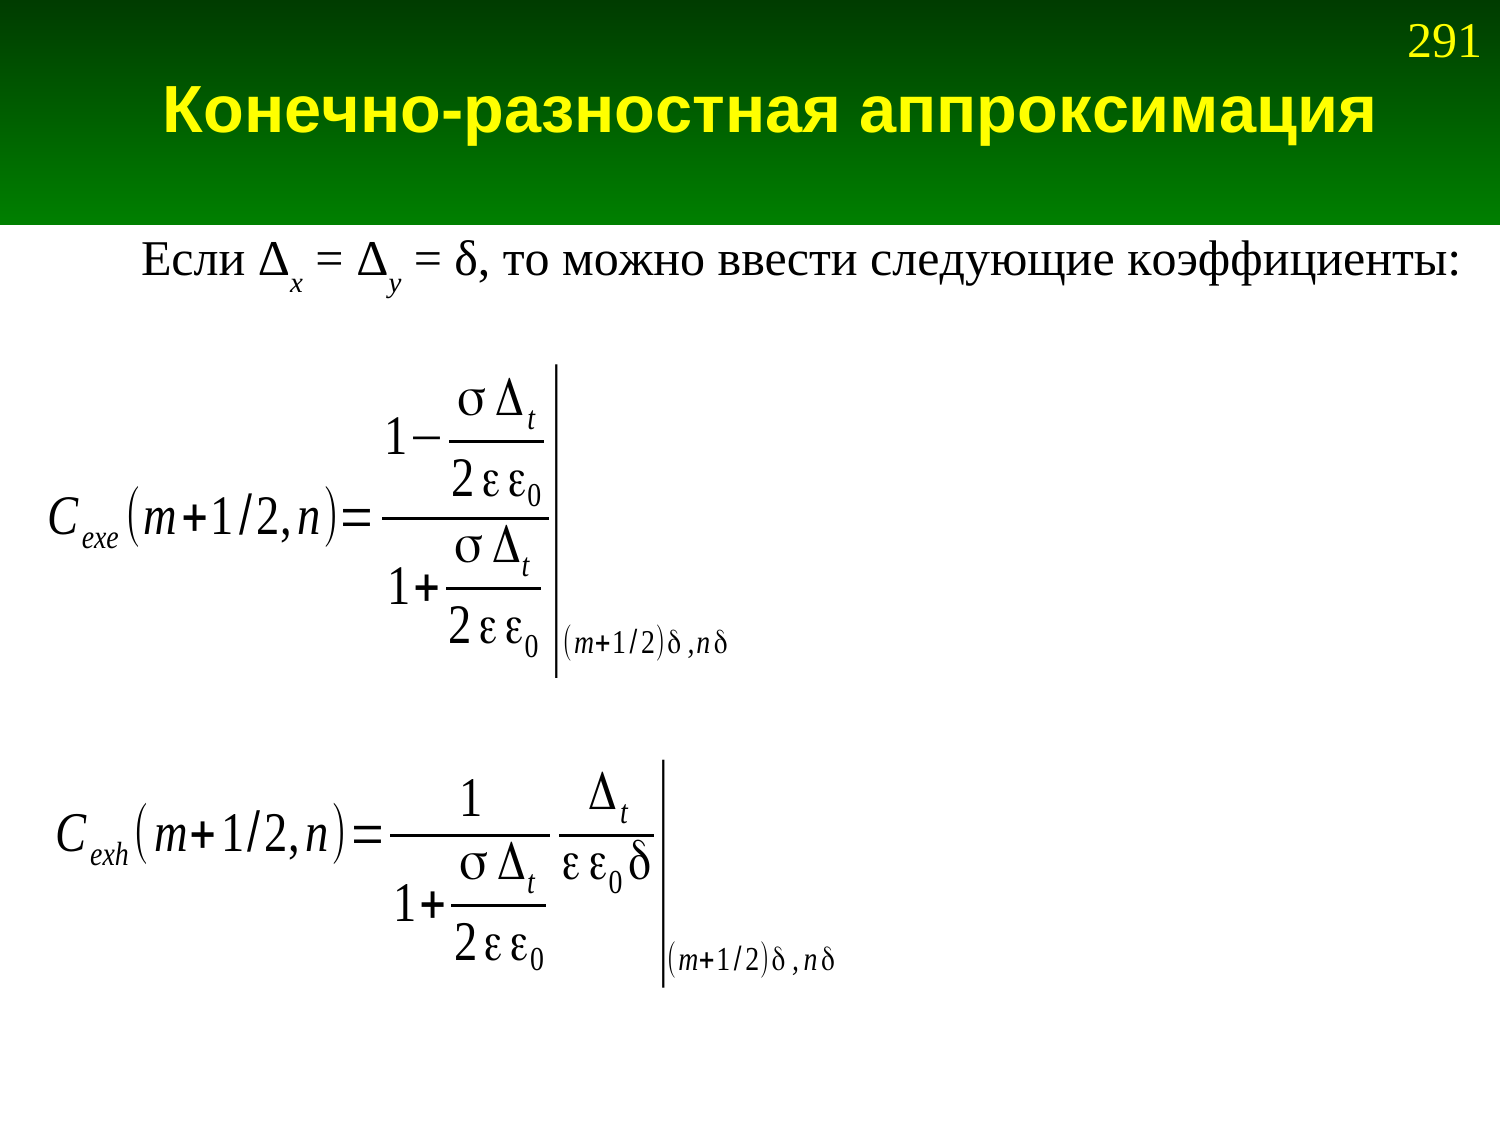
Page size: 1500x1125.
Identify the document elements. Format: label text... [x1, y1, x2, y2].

title Конечно-разностная аппроксимация [100, 7, 1441, 204]
chart [35, 359, 741, 680]
text_box Если Δx = Δy = δ, то можно ввести следующие коэффициенты: [126, 218, 1477, 306]
chart [43, 756, 846, 991]
